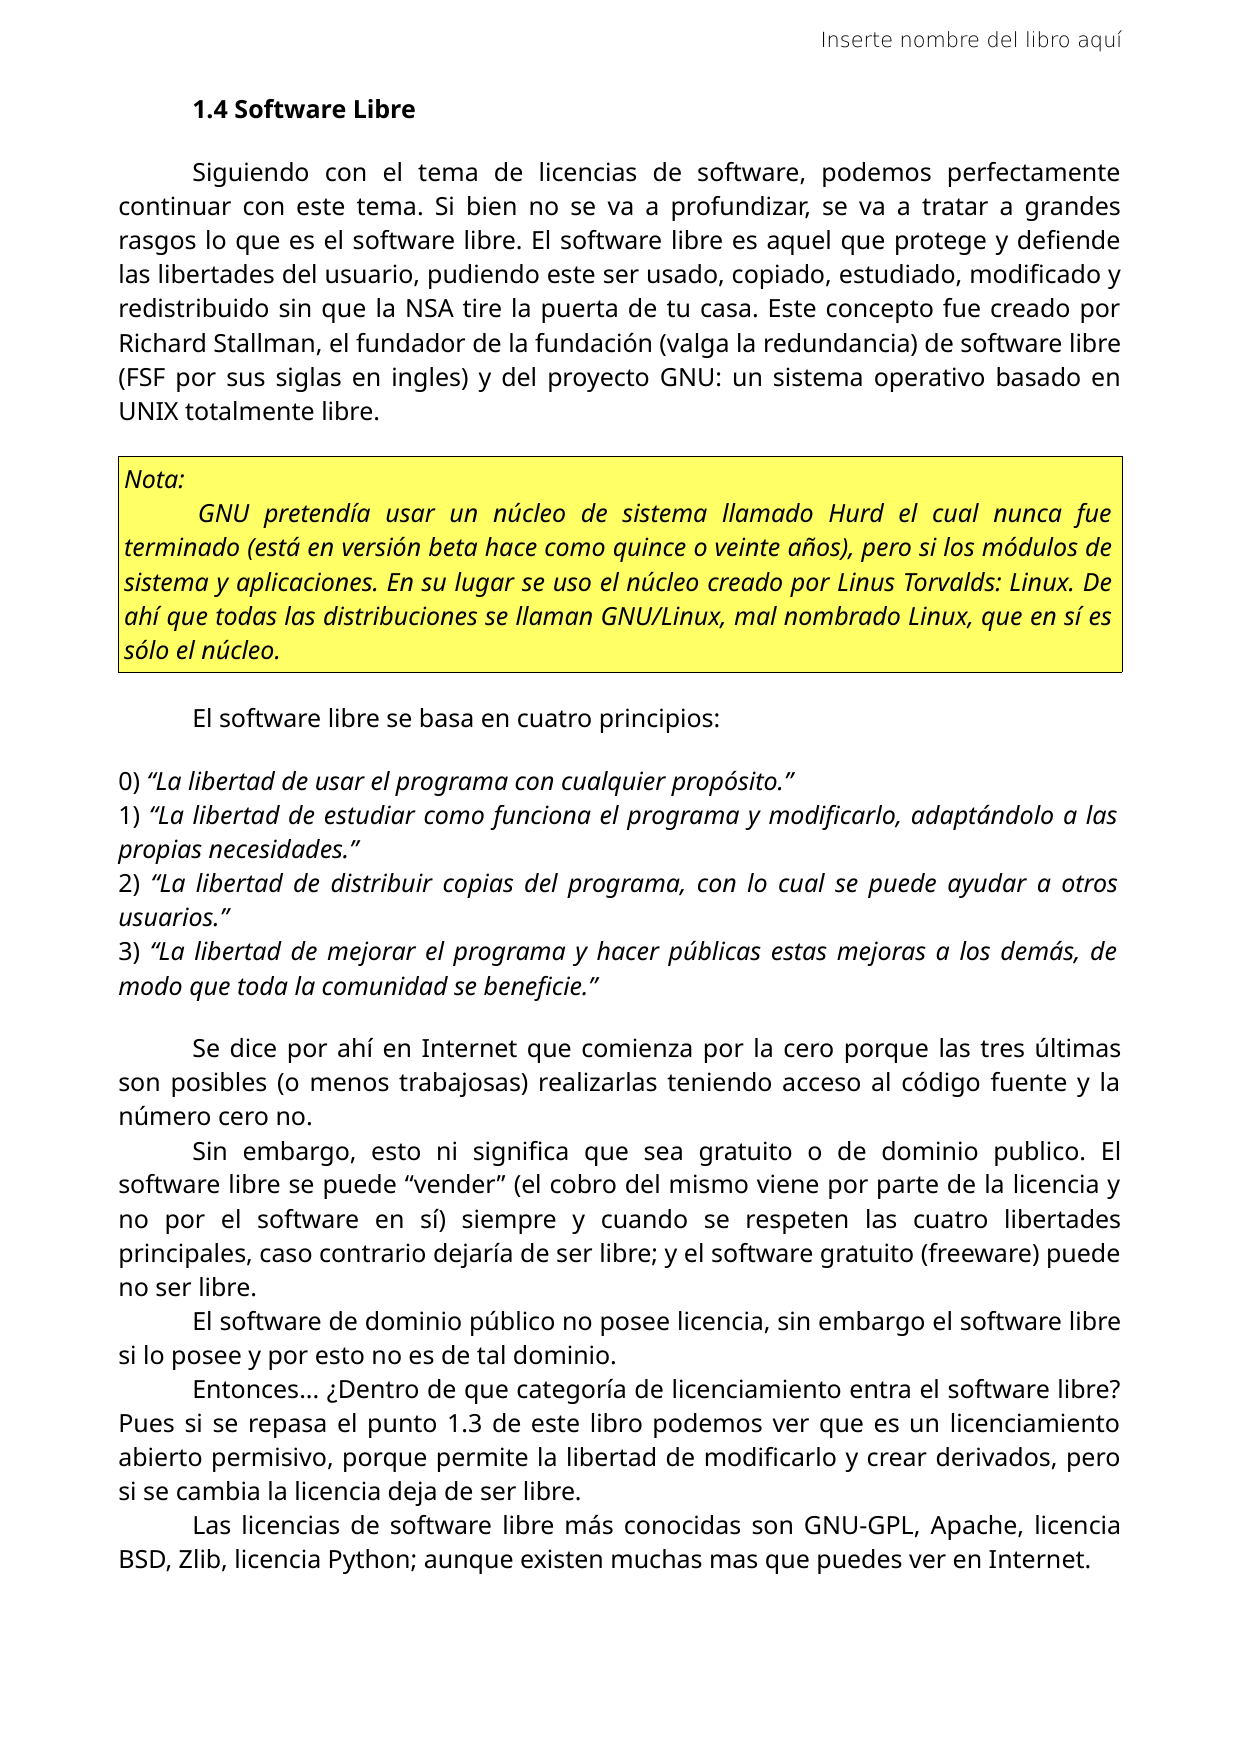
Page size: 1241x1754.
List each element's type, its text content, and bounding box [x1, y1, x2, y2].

text 1) “La libertad de estudiar como funciona el programa y modificarlo, adaptándolo a las propias necesidades.” [118, 798, 1122, 866]
text Sin embargo, esto ni significa que sea gratuito o de dominio publico. El software libre se puede “vender” (el cobro del mismo viene por parte de la licencia y no por el software en sí) siempre y cuando se respeten las cuatro libertades principales, caso contrario dejaría de ser libre; y el software gratuito (freeware) puede no ser libre. [118, 1133, 1122, 1303]
text Entonces... ¿Dentro de que categoría de licenciamiento entra el software libre? Pues si se repasa el punto 1.3 de este libro podemos ver que es un licenciamiento abierto permisivo, porque permite la libertad de modificarlo y crear derivados, pero si se cambia la licencia deja de ser libre. [118, 1372, 1122, 1508]
text 0) “La libertad de usar el programa con cualquier propósito.” [118, 764, 1122, 798]
table_header Nota: GNU pretendía usar un núcleo de sistema llamado Hurd el cual nunca fue terminado (está en versión beta hace como quince o veinte años), pero si los módulos de sistema y aplicaciones. En su lugar se uso el núcleo creado por Linus Torvalds: Linux. De ahí que todas las distribuciones se llaman GNU/Linux, mal nombrado Linux, que en sí es sólo el núcleo. [119, 457, 1122, 672]
text 1.4 Software Libre [118, 92, 1122, 126]
text 3) “La libertad de mejorar el programa y hacer públicas estas mejoras a los demás, de modo que toda la comunidad se beneficie.” [118, 934, 1122, 1002]
text Las licencias de software libre más conocidas son GNU-GPL, Apache, licencia BSD, Zlib, licencia Python; aunque existen muchas mas que puedes ver en Internet. [118, 1508, 1122, 1576]
text 2) “La libertad de distribuir copias del programa, con lo cual se puede ayudar a otros usuarios.” [118, 866, 1122, 934]
text Se dice por ahí en Internet que comienza por la cero porque las tres últimas son posibles (o menos trabajosas) realizarlas teniendo acceso al código fuente y la número cero no. [118, 1031, 1122, 1133]
text El software libre se basa en cuatro principios: [118, 701, 1122, 735]
text El software de dominio público no posee licencia, sin embargo el software libre si lo posee y por esto no es de tal dominio. [118, 1303, 1122, 1372]
text Siguiendo con el tema de licencias de software, podemos perfectamente continuar con este tema. Si bien no se va a profundizar, se va a tratar a grandes rasgos lo que es el software libre. El software libre es aquel que protege y defiende las libertades del usuario, pudiendo este ser usado, copiado, estudiado, modificado y redistribuido sin que la NSA tire la puerta de tu casa. Este concepto fue creado por Richard Stallman, el fundador de la fundación (valga la redundancia) de software libre (FSF por sus siglas en ingles) y del proyecto GNU: un sistema operativo basado en UNIX totalmente libre. [118, 155, 1122, 427]
